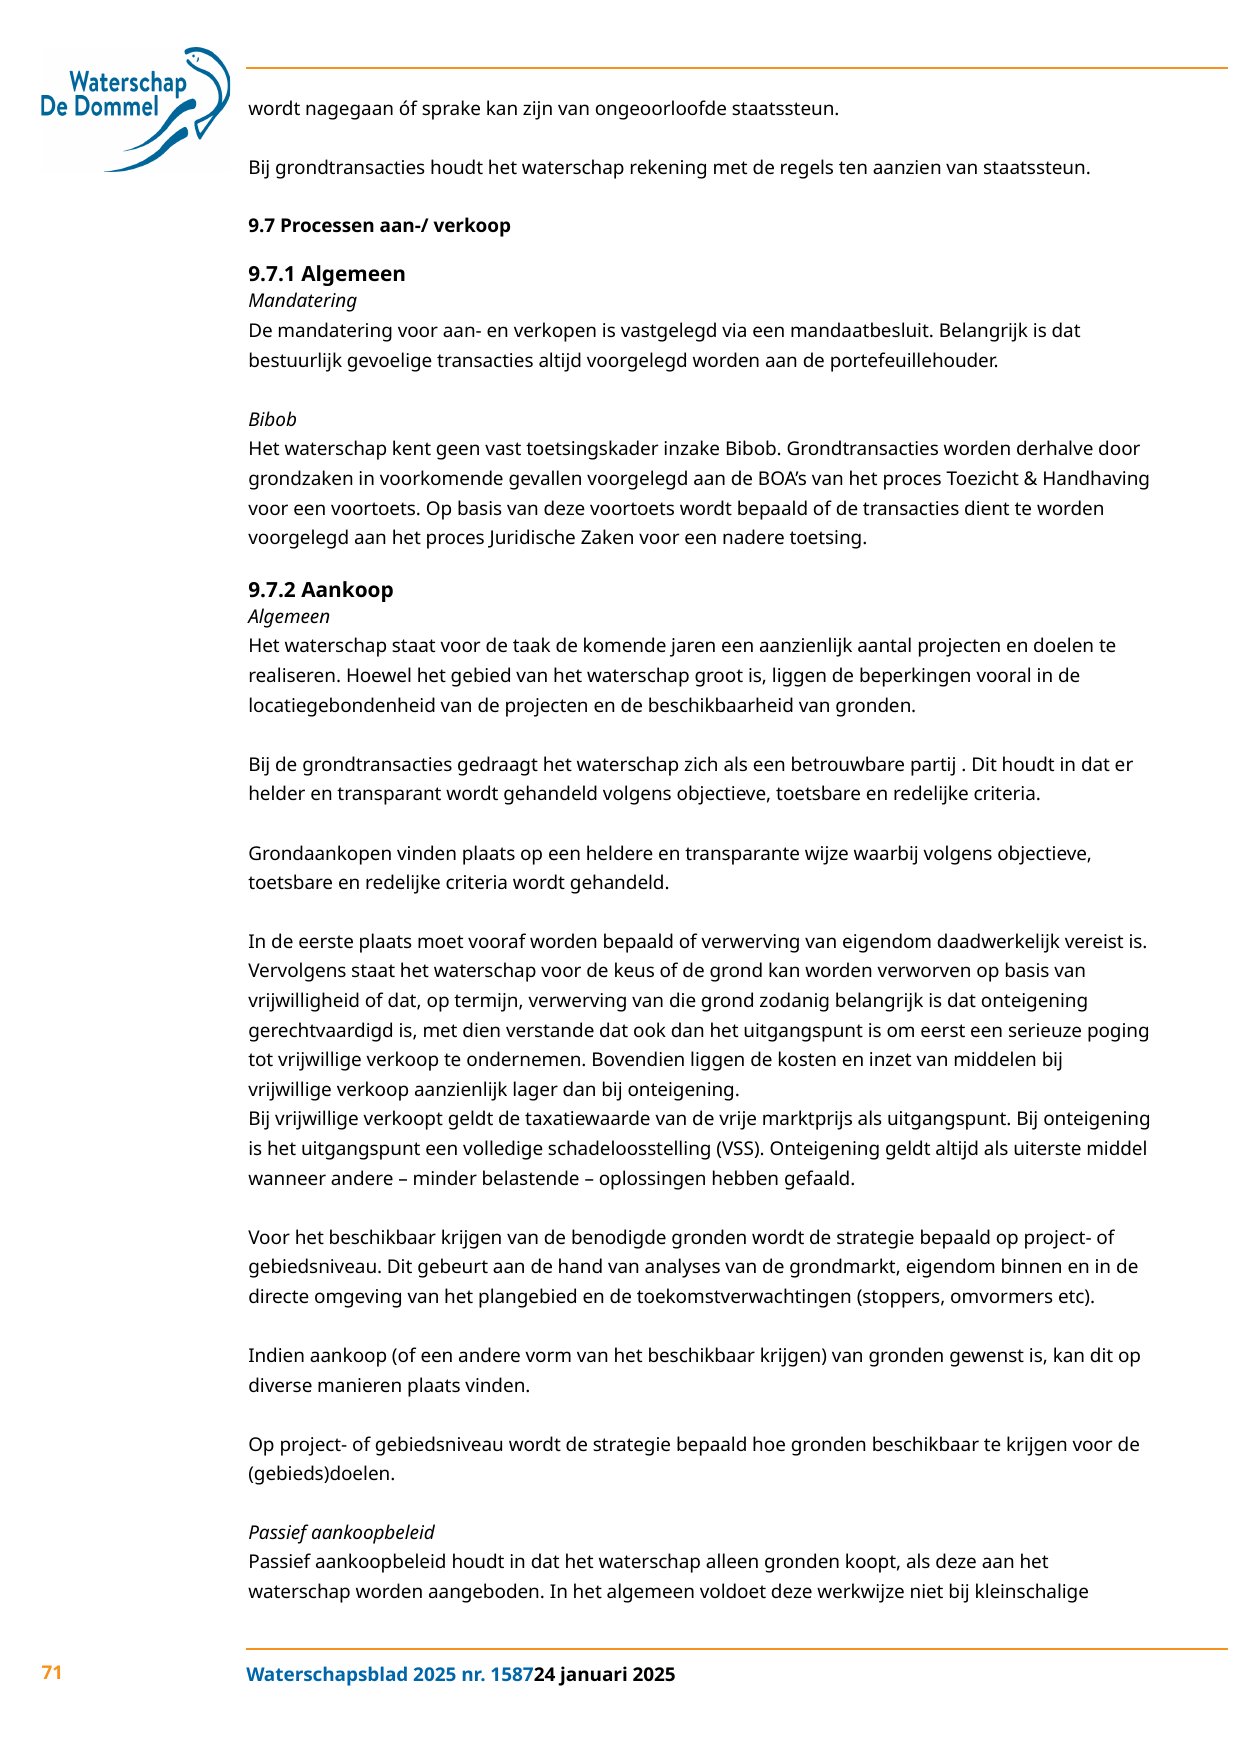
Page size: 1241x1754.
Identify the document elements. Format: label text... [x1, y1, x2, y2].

picture [198, 118, 210, 131]
text Bij de grondtransacties gedraagt het waterschap zich als een betrouwbare partij . Dit houdt in dat er helder en transparant wordt gehandeld volgens objectieve, toetsbare en redelijke criteria. [248, 751, 1152, 806]
text Het waterschap kent geen vast toetsingskader inzake Bibob. Grondtransacties worden derhalve door grondzaken in voorkomende gevallen voorgelegd aan de BOA’s van het proces Toezicht & Handhaving voor een voortoets. Op basis van deze voortoets wordt bepaald of de transacties dient te worden voorgelegd aan het proces Juridische Zaken voor een nadere toetsing. [248, 436, 1152, 550]
table_header Bij grondtransacties houdt het waterschap rekening met de regels ten aanzien van staatssteun. [248, 154, 1152, 180]
text De mandatering voor aan- en verkopen is vastgelegd via een mandaatbesluit. Belangrijk is dat bestuurlijk gevoelige transacties altijd voorgelegd worden aan de portefeuillehouder. [248, 317, 1152, 372]
text Het waterschap staat voor de taak de komende jaren een aanzienlijk aantal projecten en doelen te realiseren. Hoewel het gebied van het waterschap groot is, liggen de beperkingen vooral in de locatiegebondenheid van de projecten en de beschikbaarheid van gronden. [248, 633, 1152, 718]
text Bibob [248, 406, 1152, 432]
text 9.7.1 Algemeen [248, 259, 1152, 288]
text Passief aankoopbeleid [248, 1519, 1152, 1545]
text 9.7.2 Aankoop [248, 575, 1152, 603]
picture [45, 99, 51, 111]
text wordt nagegaan óf sprake kan zijn van ongeoorloofde staatssteun. [248, 95, 1152, 121]
text Voor het beschikbaar krijgen van de benodigde gronden wordt de strategie bepaald op project- of gebiedsniveau. Dit gebeurt aan de hand van analyses van de grondmarkt, eigendom binnen en in de directe omgeving van het plangebied en de toekomstverwachtingen (stoppers, omvormers etc). [248, 1224, 1152, 1309]
table_header Grondaankopen vinden plaats op een heldere en transparante wijze waarbij volgens objectieve, toetsbare en redelijke criteria wordt gehandeld. [248, 840, 1152, 895]
text Passief aankoopbeleid houdt in dat het waterschap alleen gronden koopt, als deze aan het waterschap worden aangeboden. In het algemeen voldoet deze werkwijze niet bij kleinschalige [248, 1549, 1152, 1604]
text Mandatering [248, 288, 1152, 313]
picture [204, 47, 231, 76]
text Bij vrijwillige verkoopt geldt de taxatiewaarde van de vrije marktprijs als uitgangspunt. Bij onteigening is het uitgangspunt een volledige schadeloosstelling (VSS). Onteigening geldt altijd als uiterste middel wanneer andere – minder belastende – oplossingen hebben gefaald. [248, 1106, 1152, 1190]
text 9.7 Processen aan-/ verkoop [248, 213, 1152, 238]
picture [41, 47, 231, 172]
text Indien aankoop (of een andere vorm van het beschikbaar krijgen) van gronden gewenst is, kan dit op diverse manieren plaats vinden. [248, 1342, 1152, 1397]
text Algemeen [248, 603, 1152, 629]
text In de eerste plaats moet vooraf worden bepaald of verwerving van eigendom daadwerkelijk vereist is. Vervolgens staat het waterschap voor de keus of de grond kan worden verworven op basis van vrijwilligheid of dat, op termijn, verwerving van die grond zodanig belangrijk is dat onteigening gerechtvaardigd is, met dien verstande dat ook dan het uitgangspunt is om eerst een serieuze poging tot vrijwillige verkoop te ondernemen. Bovendien liggen de kosten en inzet van middelen bij vrijwillige verkoop aanzienlijk lager dan bij onteigening. [248, 928, 1152, 1102]
table_header Op project- of gebiedsniveau wordt de strategie bepaald hoe gronden beschikbaar te krijgen voor de (gebieds)doelen. [248, 1431, 1152, 1486]
